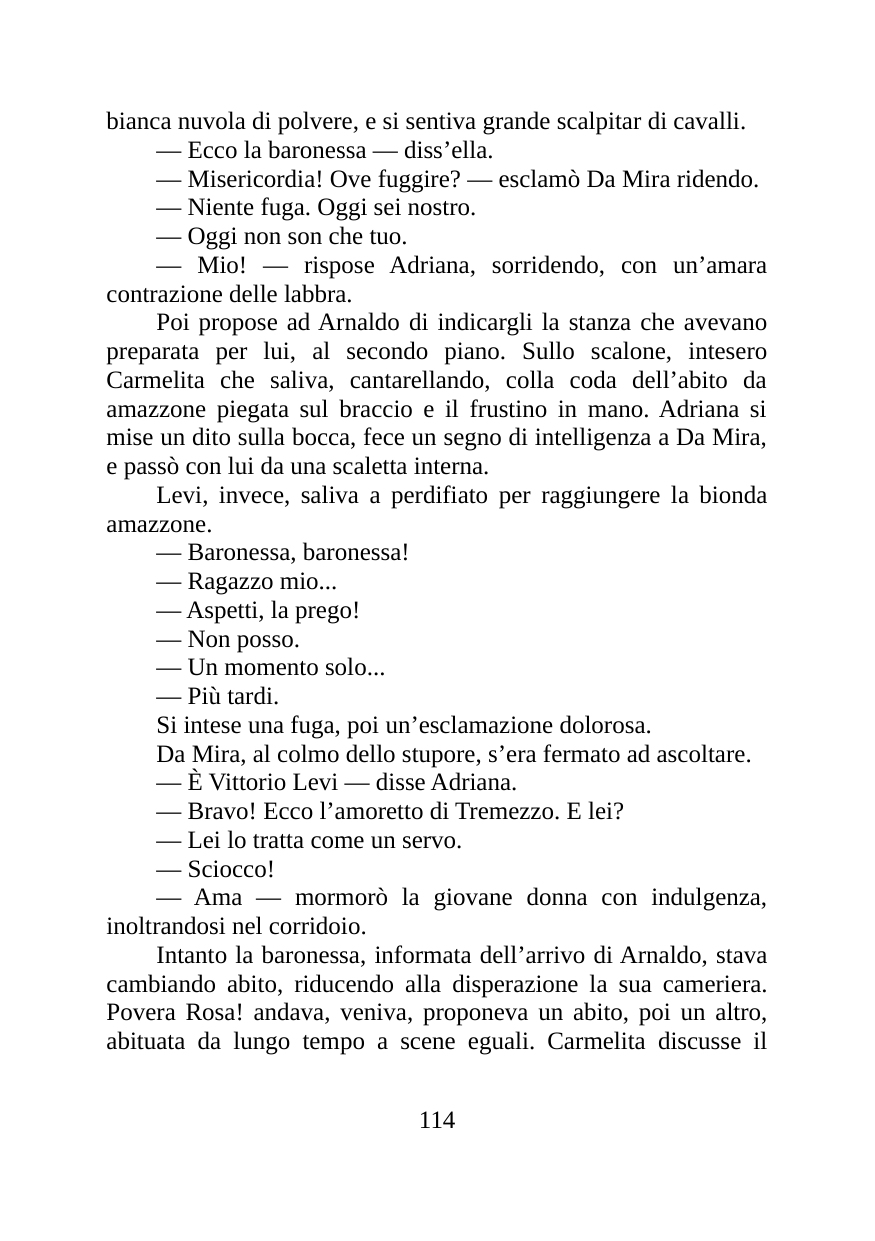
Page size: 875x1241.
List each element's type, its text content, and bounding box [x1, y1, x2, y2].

text Levi, invece, saliva a perdifiato per raggiungere la bionda amazzone. [106, 480, 768, 537]
text — Misericordia! Ove fuggire? — esclamò Da Mira ridendo. [106, 164, 768, 192]
text — È Vittorio Levi — disse Adriana. [106, 767, 768, 796]
text — Lei lo tratta come un servo. [106, 825, 768, 854]
text — Baronessa, baronessa! [106, 537, 768, 566]
text — Ecco la baronessa — diss’ella. [106, 135, 768, 164]
text — Ama — mormorò la giovane donna con indulgenza, inoltrandosi nel corridoio. [106, 882, 768, 940]
text — Un momento solo... [106, 652, 768, 681]
text Da Mira, al colmo dello stupore, s’era fermato ad ascoltare. [106, 739, 768, 767]
text — Niente fuga. Oggi sei nostro. [106, 192, 768, 221]
text — Non posso. [106, 624, 768, 652]
text — Aspetti, la prego! [106, 595, 768, 624]
text — Più tardi. [106, 681, 768, 710]
text bianca nuvola di polvere, e si sentiva grande scalpitar di cavalli. [106, 106, 768, 135]
text Intanto la baronessa, informata dell’arrivo di Arnaldo, stava cambiando abito, riducendo alla disperazione la sua cameriera. Povera Rosa! andava, veniva, proponeva un abito, poi un altro, abituata da lungo tempo a scene eguali. Carmelita discusse il [106, 940, 768, 1055]
text — Oggi non son che tuo. [106, 221, 768, 250]
text Poi propose ad Arnaldo di indicargli la stanza che avevano preparata per lui, al secondo piano. Sullo scalone, intesero Carmelita che saliva, cantarellando, colla coda dell’abito da amazzone piegata sul braccio e il frustino in mano. Adriana si mise un dito sulla bocca, fece un segno di intelligenza a Da Mira, e passò con lui da una scaletta interna. [106, 307, 768, 480]
text — Bravo! Ecco l’amoretto di Tremezzo. E lei? [106, 796, 768, 825]
text — Sciocco! [106, 854, 768, 882]
text — Ragazzo mio... [106, 566, 768, 595]
text Si intese una fuga, poi un’esclamazione dolorosa. [106, 710, 768, 739]
text — Mio! — rispose Adriana, sorridendo, con un’amara contrazione delle labbra. [106, 250, 768, 307]
